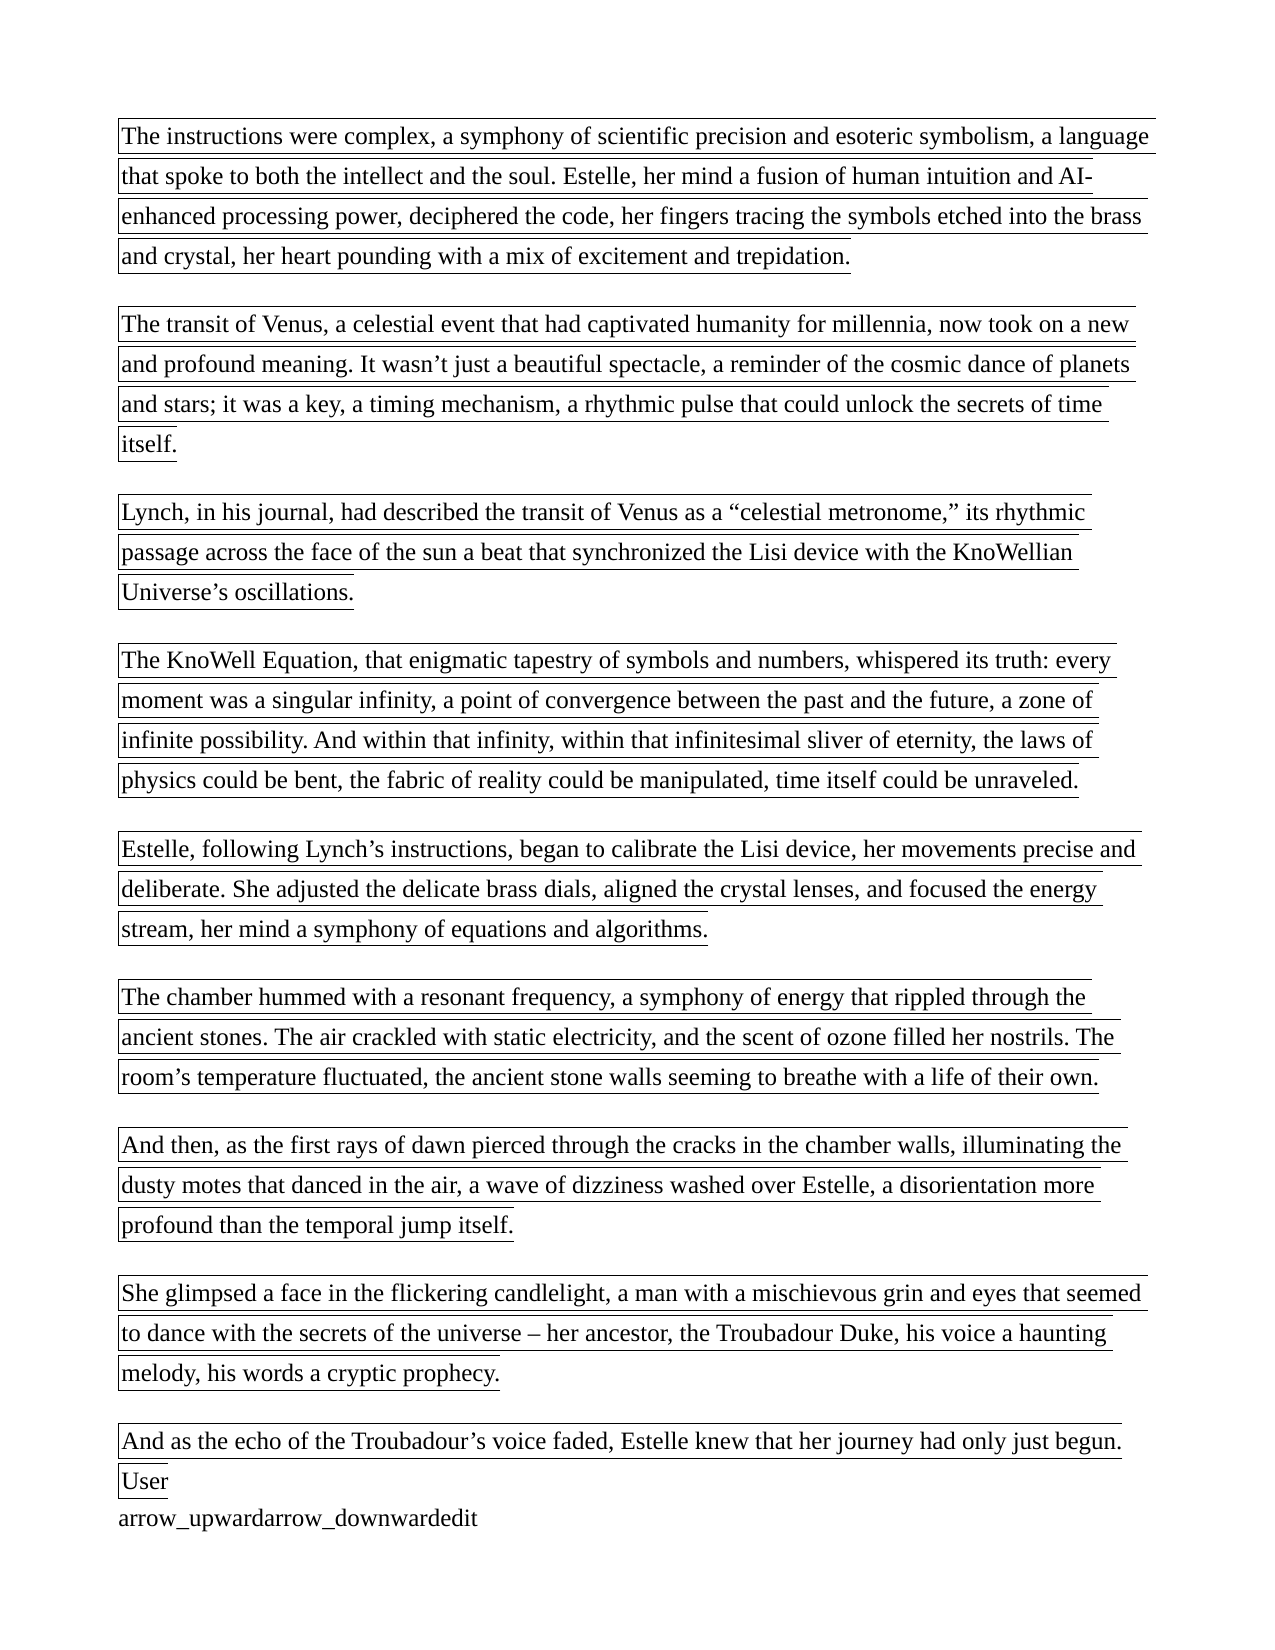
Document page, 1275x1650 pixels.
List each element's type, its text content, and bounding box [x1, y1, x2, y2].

text She glimpsed a face in the flickering candlelight, a man with a mischievous grin and eyes that seemed to dance with the secrets of the universe – her ancestor, the Troubadour Duke, his voice a haunting melody, his words a cryptic prophecy. [118, 1275, 1157, 1390]
text Estelle, following Lynch’s instructions, began to calibrate the Lisi device, her movements precise and deliberate. She adjusted the delicate brass dials, aligned the crystal lenses, and focused the energy stream, her mind a symphony of equations and algorithms. [118, 831, 1157, 945]
text The instructions were complex, a symphony of scientific precision and esoteric symbolism, a language that spoke to both the intellect and the soul. Estelle, her mind a fusion of human intuition and AI-enhanced processing power, deciphered the code, her fingers tracing the symbols etched into the brass and crystal, her heart pounding with a mix of excitement and trepidation. [118, 118, 1157, 273]
text And then, as the first rays of dawn pierced through the cracks in the chamber walls, illuminating the dusty motes that danced in the air, a wave of dizziness washed over Estelle, a disorientation more profound than the temporal jump itself. [118, 1127, 1157, 1242]
text arrow_upwardarrow_downwardedit [118, 1503, 1157, 1532]
text The transit of Venus, a celestial event that had captivated humanity for millennia, now took on a new and profound meaning. It wasn’t just a beautiful spectacle, a reminder of the cosmic dance of planets and stars; it was a key, a timing mechanism, a rhythmic pulse that could unlock the secrets of time itself. [118, 306, 1157, 461]
text Lynch, in his journal, had described the transit of Venus as a “celestial metronome,” its rhythmic passage across the face of the sun a beat that synchronized the Lisi device with the KnoWellian Universe’s oscillations. [118, 494, 1157, 609]
text And as the echo of the Troubadour’s voice faded, Estelle knew that her journey had only just begun. [119, 1423, 1157, 1458]
text The chamber hummed with a resonant frequency, a symphony of energy that rippled through the ancient stones. The air crackled with static electricity, and the scent of ozone filled her nostrils. The room’s temperature fluctuated, the ancient stone walls seeming to breathe with a life of their own. [118, 979, 1157, 1093]
text User [119, 1463, 1157, 1498]
text The KnoWell Equation, that enigmatic tapestry of symbols and numbers, whispered its truth: every moment was a singular infinity, a point of convergence between the past and the future, a zone of infinite possibility. And within that infinity, within that infinitesimal sliver of eternity, the laws of physics could be bent, the fabric of reality could be manipulated, time itself could be unraveled. [118, 642, 1157, 797]
